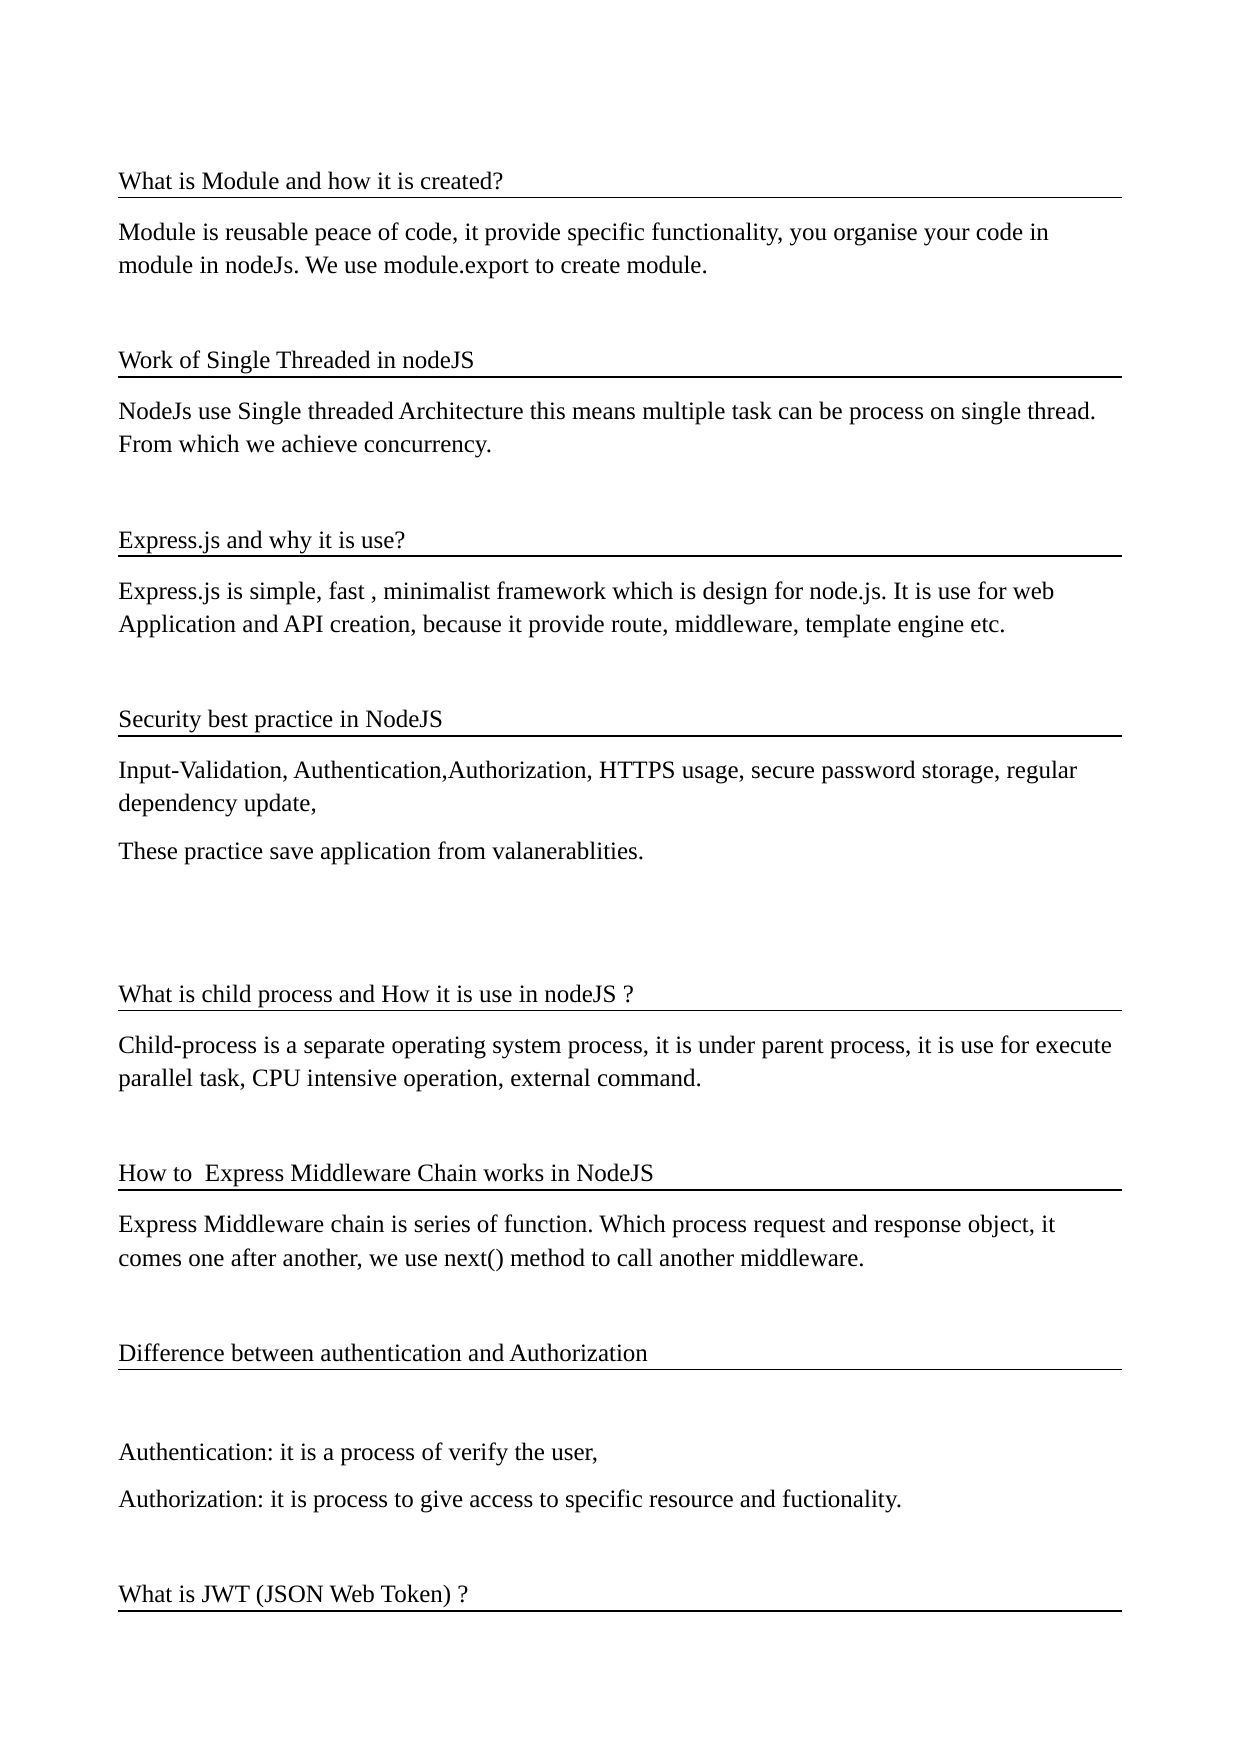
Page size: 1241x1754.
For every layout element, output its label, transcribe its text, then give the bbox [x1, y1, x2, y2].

text What is child process and How it is use in nodeJS ? [118, 979, 1122, 1010]
text Express Middleware chain is series of function. Which process request and response object, it comes one after another, we use next() method to call another middleware. [118, 1209, 1122, 1271]
text Authentication: it is a process of verify the user, [118, 1437, 1122, 1465]
text How to Express Middleware Chain works in NodeJS [118, 1158, 1122, 1189]
text Work of Single Threaded in nodeJS [118, 345, 1122, 376]
text Authorization: it is process to give access to specific resource and fuctionality. [118, 1484, 1122, 1513]
text Module is reusable peace of code, it provide specific functionality, you organise your code in module in nodeJs. We use module.export to create module. [118, 217, 1122, 279]
text Child-process is a separate operating system process, it is under parent process, it is use for execute parallel task, CPU intensive operation, external command. [118, 1030, 1122, 1092]
text Express.js and why it is use? [118, 525, 1122, 555]
text What is Module and how it is created? [118, 166, 1122, 197]
text Express.js is simple, fast , minimalist framework which is design for node.js. It is use for web Application and API creation, because it provide route, middleware, template engine etc. [118, 576, 1122, 638]
text What is JWT (JSON Web Token) ? [118, 1579, 1122, 1610]
text Difference between authentication and Authorization [118, 1338, 1122, 1369]
text Input-Validation, Authentication,Authorization, HTTPS usage, secure password storage, regular dependency update, [118, 755, 1122, 817]
text NodeJs use Single threaded Architecture this means multiple task can be process on single thread. From which we achieve concurrency. [118, 396, 1122, 458]
text These practice save application from valanerablities. [118, 836, 1122, 865]
text Security best practice in NodeJS [118, 704, 1122, 735]
